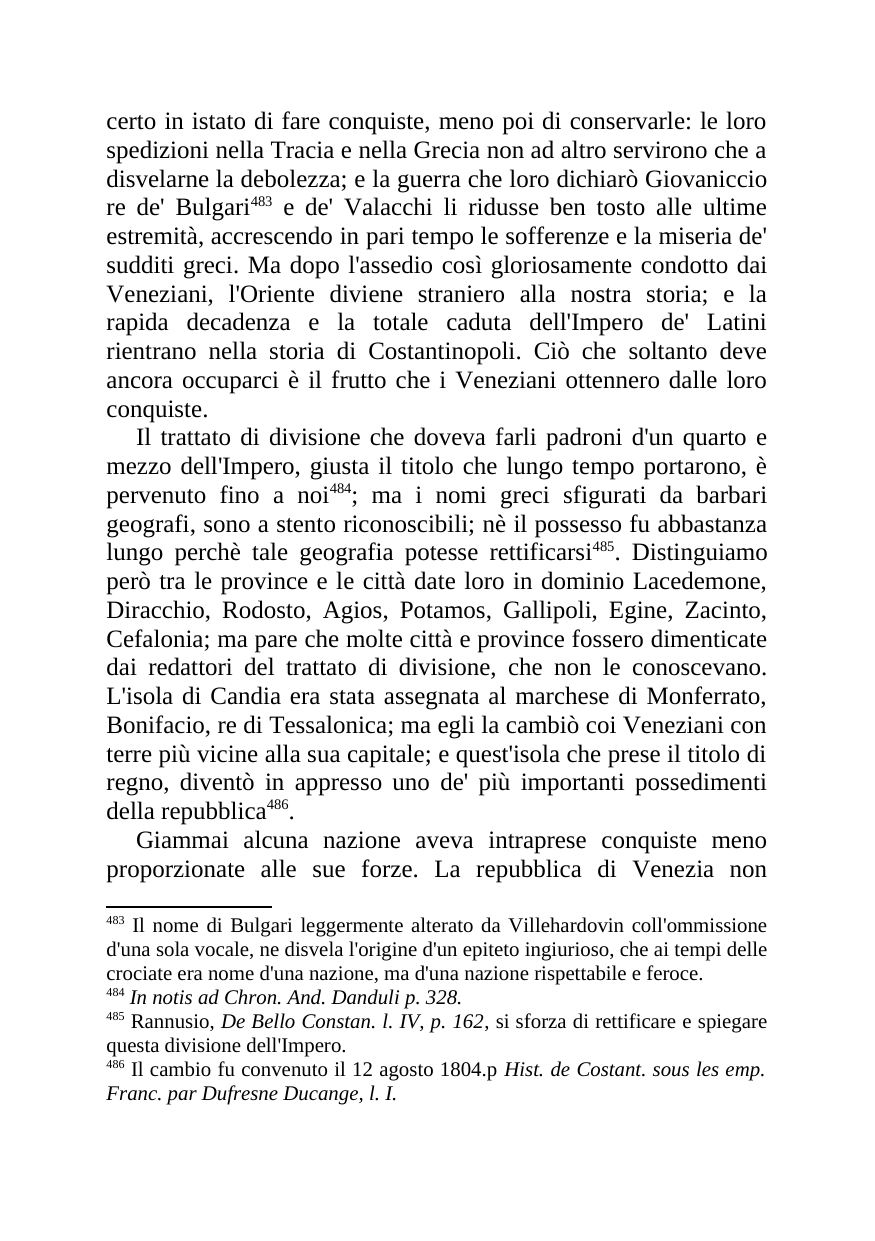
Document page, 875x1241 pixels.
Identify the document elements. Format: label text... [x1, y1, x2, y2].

text Rannusio, De Bello Constan. l. IV, p. 162, si sforza di rettificare e spiegare questa divisione dell'Impero. [106, 1009, 768, 1057]
text Il trattato di divisione che doveva farli padroni d'un quarto e mezzo dell'Impero, giusta il titolo che lungo tempo portarono, è pervenuto fino a noi; ma i nomi greci sfigurati da barbari geografi, sono a stento riconoscibili; nè il possesso fu abbastanza lungo perchè tale geografia potesse rettificarsi. Distinguiamo però tra le province e le città date loro in dominio Lacedemone, Diracchio, Rodosto, Agios, Potamos, Gallipoli, Egine, Zacinto, Cefalonia; ma pare che molte città e province fossero dimenticate dai redattori del trattato di divisione, che non le conoscevano. L'isola di Candia era stata assegnata al marchese di Monferrato, Bonifacio, re di Tessalonica; ma egli la cambiò coi Veneziani con terre più vicine alla sua capitale; e quest'isola che prese il titolo di regno, diventò in appresso uno de' più importanti possedimenti della repubblica. [106, 422, 768, 825]
text In notis ad Chron. And. Danduli p. 328. [106, 985, 768, 1009]
text Il nome di Bulgari leggermente alterato da Villehardovin coll'ommissione d'una sola vocale, ne disvela l'origine d'un epiteto ingiurioso, che ai tempi delle crociate era nome d'una nazione, ma d'una nazione rispettabile e feroce. [106, 913, 768, 985]
text certo in istato di fare conquiste, meno poi di conservarle: le loro spedizioni nella Tracia e nella Grecia non ad altro servirono che a disvelarne la debolezza; e la guerra che loro dichiarò Giovaniccio re de' Bulgari e de' Valacchi li ridusse ben tosto alle ultime estremità, accrescendo in pari tempo le sofferenze e la miseria de' sudditi greci. Ma dopo l'assedio così gloriosamente condotto dai Veneziani, l'Oriente diviene straniero alla nostra storia; e la rapida decadenza e la totale caduta dell'Impero de' Latini rientrano nella storia di Costantinopoli. Ciò che soltanto deve ancora occuparci è il frutto che i Veneziani ottennero dalle loro conquiste. [106, 106, 768, 422]
text Giammai alcuna nazione aveva intraprese conquiste meno proporzionate alle sue forze. La repubblica di Venezia non [106, 825, 768, 882]
text Il cambio fu convenuto il 12 agosto 1804.p Hist. de Costant. sous les emp. Franc. par Dufresne Ducange, l. I. [106, 1057, 768, 1105]
